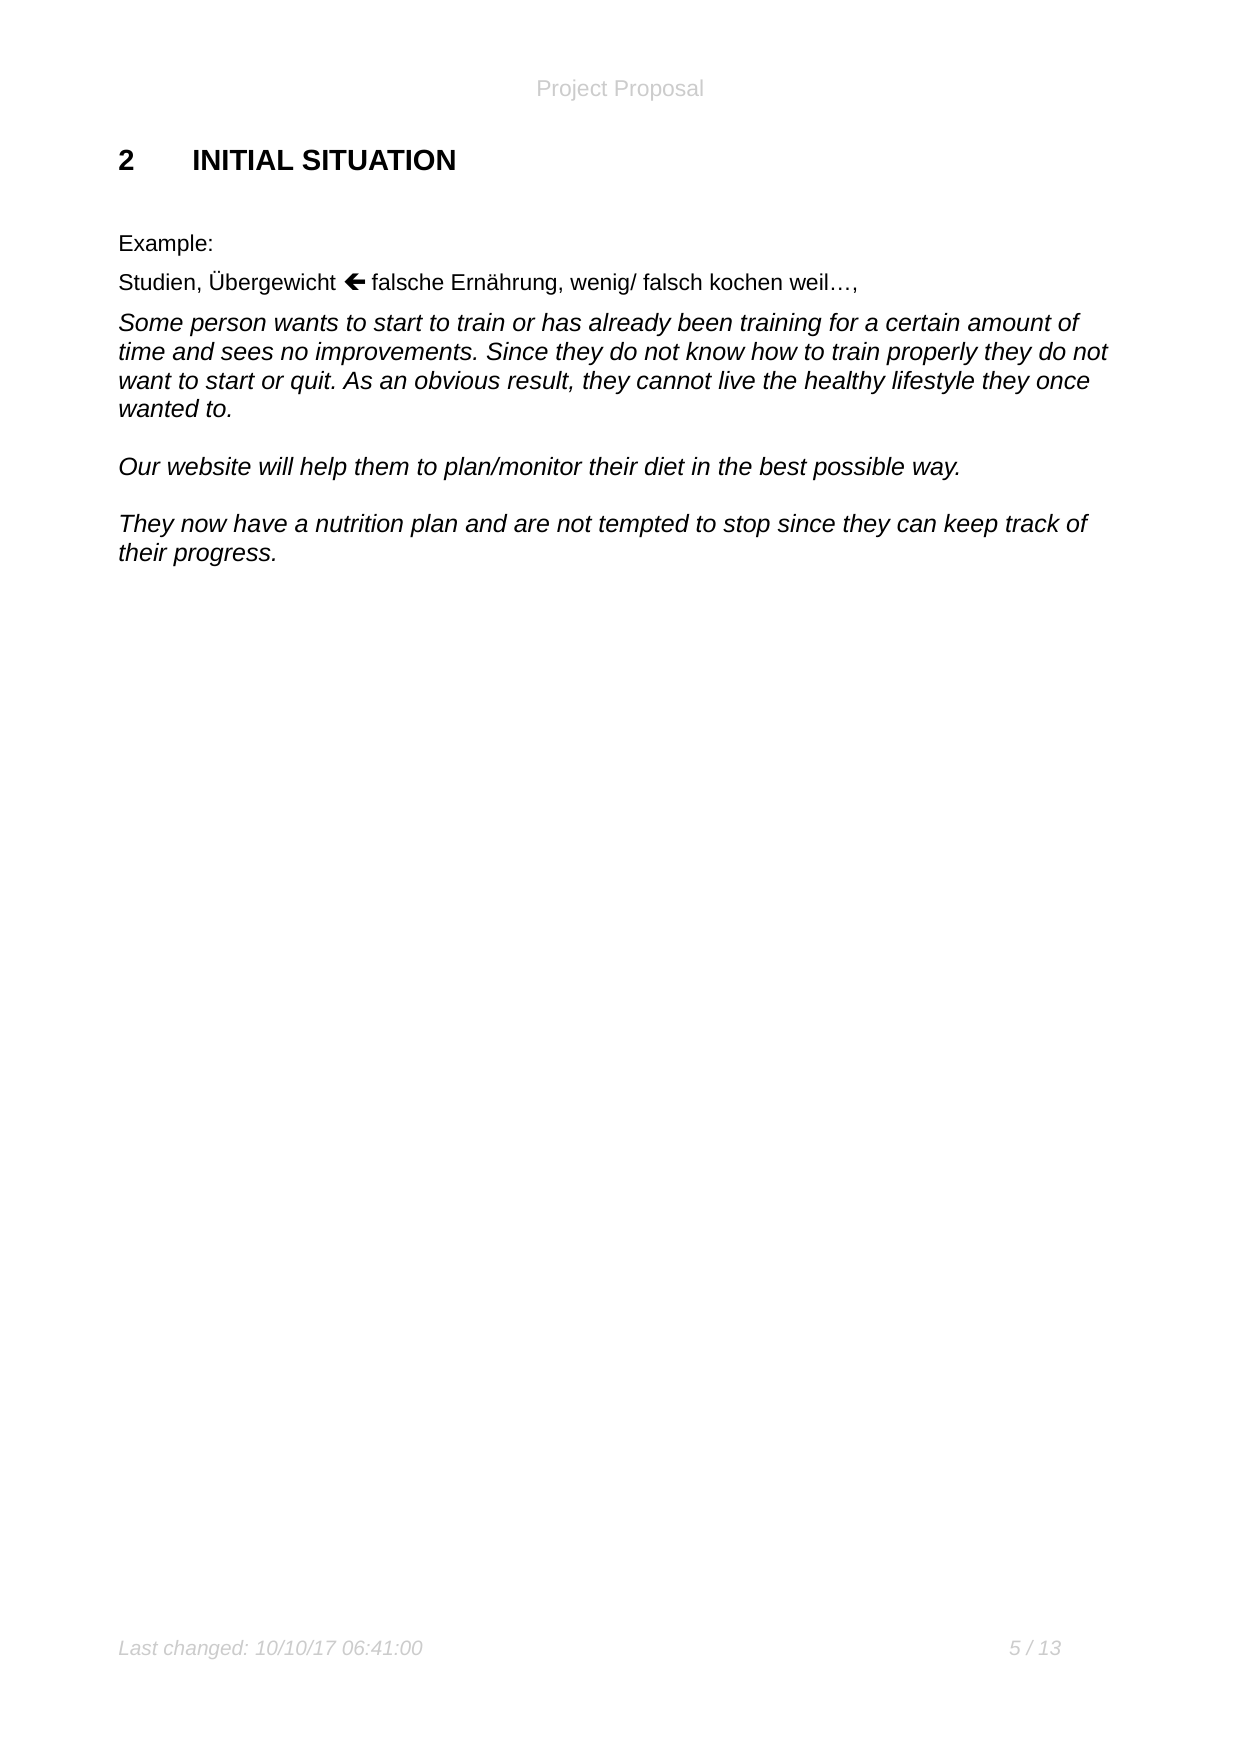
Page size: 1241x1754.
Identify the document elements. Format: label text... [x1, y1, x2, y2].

text Studien, Übergewicht  falsche Ernährung, wenig/ falsch kochen weil…, [118, 269, 1122, 296]
text Example: [118, 230, 1122, 257]
text Our website will help them to plan/monitor their diet in the best possible way. [118, 452, 1122, 481]
text They now have a nutrition plan and are not tempted to stop since they can keep track of their progress. [118, 509, 1122, 567]
subtitle Initial Situation [118, 143, 1122, 177]
text Some person wants to start to train or has already been training for a certain amount of time and sees no improvements. Since they do not know how to train properly they do not want to start or quit. As an obvious result, they cannot live the healthy lifestyle they once wanted to. [118, 308, 1122, 423]
